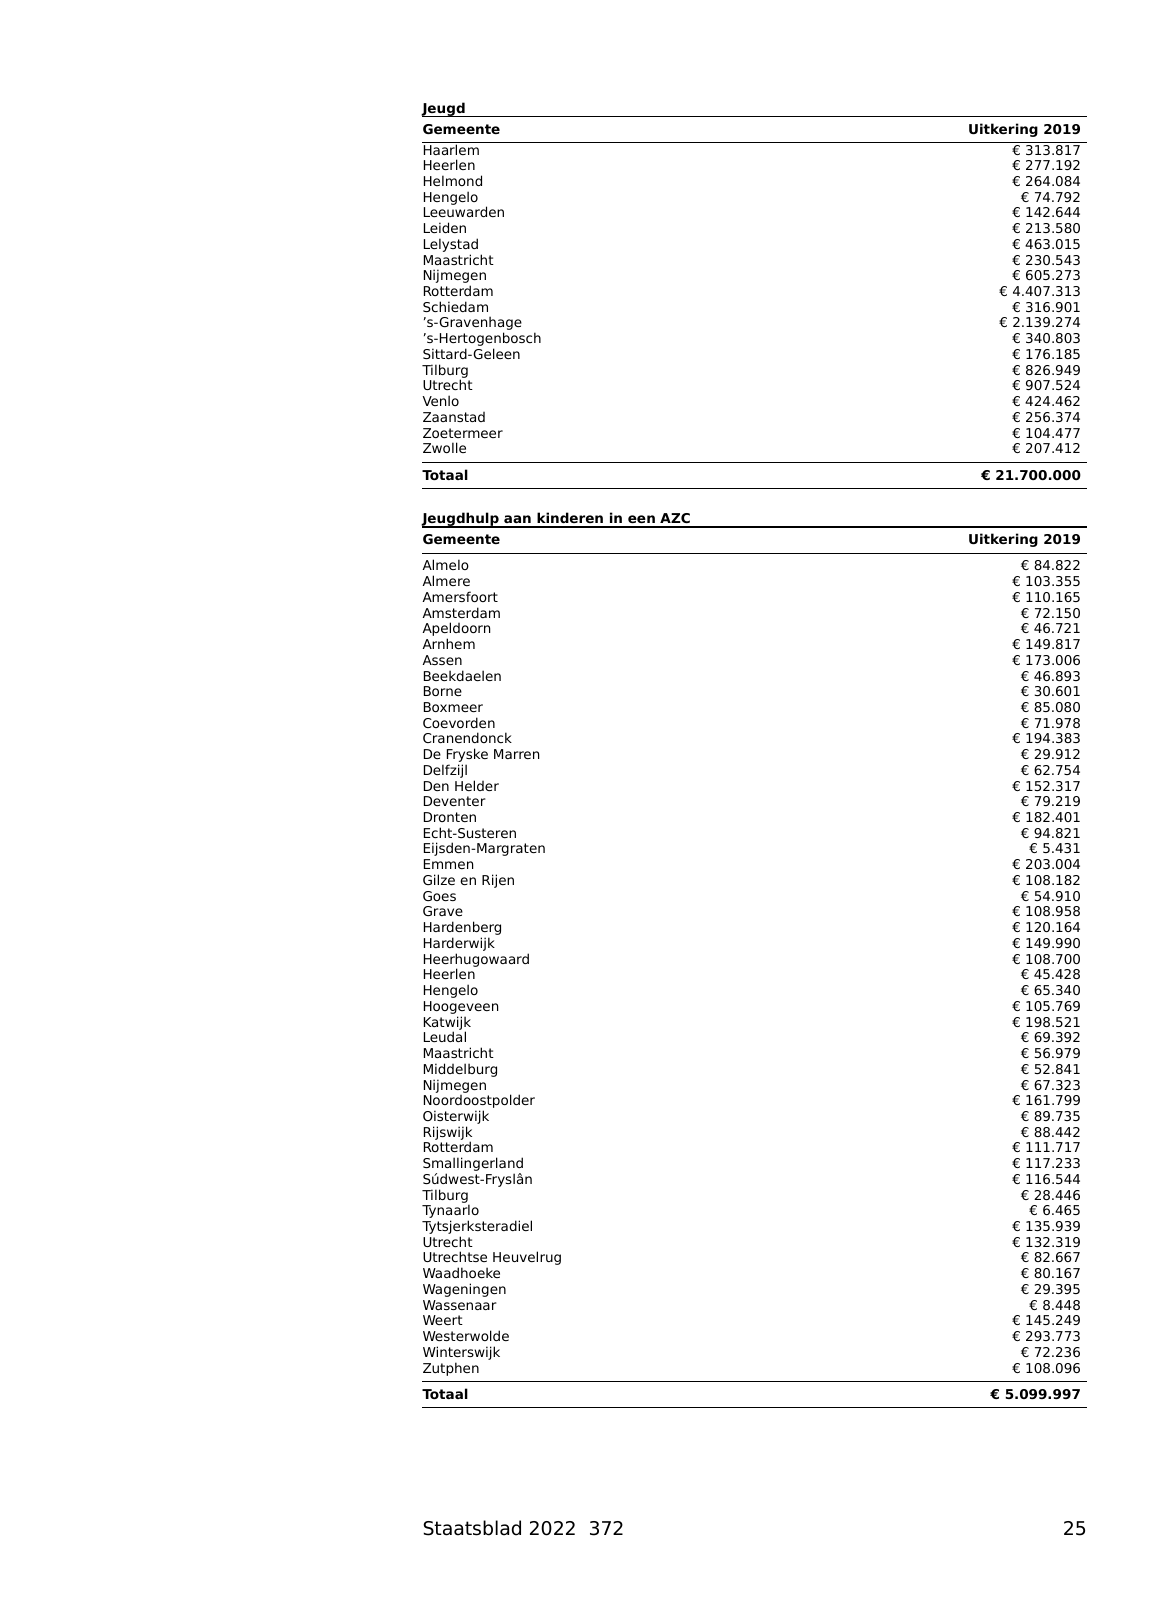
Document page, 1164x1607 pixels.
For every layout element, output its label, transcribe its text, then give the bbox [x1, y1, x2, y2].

table_cell € 605.273 [754, 268, 1087, 284]
table_cell Wageningen [422, 1282, 754, 1297]
table_cell € 108.096 [754, 1360, 1087, 1381]
table_cell Lelystad [422, 237, 754, 252]
table_cell € 6.465 [754, 1203, 1087, 1219]
table_cell € 104.477 [754, 425, 1087, 441]
table_cell Den Helder [422, 779, 754, 794]
table_cell € 5.099.997 [754, 1382, 1087, 1407]
table_cell € 72.150 [754, 605, 1087, 621]
table_cell € 5.431 [754, 841, 1087, 857]
table_cell € 313.817 [754, 143, 1087, 158]
table_cell Zaanstad [422, 410, 754, 425]
table_cell Gemeente [422, 528, 754, 552]
table_cell Apeldoorn [422, 621, 754, 637]
table_cell Zwolle [422, 441, 754, 462]
table_cell € 84.822 [754, 554, 1087, 574]
table_cell Gilze en Rijen [422, 873, 754, 888]
table_cell € 65.340 [754, 983, 1087, 999]
table_cell € 463.015 [754, 237, 1087, 252]
table_cell Nijmegen [422, 268, 754, 284]
table_cell Amersfoort [422, 590, 754, 605]
table_cell € 152.317 [754, 779, 1087, 794]
table_cell Leeuwarden [422, 205, 754, 221]
table_cell Katwijk [422, 1014, 754, 1030]
table_cell Tilburg [422, 363, 754, 378]
table_cell € 54.910 [754, 889, 1087, 904]
table_header Jeugdhulp aan kinderen in een AZC [422, 511, 1087, 526]
table_cell Súdwest-Fryslân [422, 1172, 754, 1187]
table_cell Zutphen [422, 1360, 754, 1381]
table_cell € 28.446 [754, 1188, 1087, 1203]
table_cell Deventer [422, 794, 754, 810]
table_cell Assen [422, 653, 754, 668]
table_cell Gemeente [422, 117, 754, 142]
table_cell € 203.004 [754, 857, 1087, 873]
table_cell € 182.401 [754, 810, 1087, 826]
table_cell Utrecht [422, 378, 754, 394]
table_cell ’s-Hertogenbosch [422, 331, 754, 347]
table_cell € 110.165 [754, 590, 1087, 605]
table_cell Leiden [422, 221, 754, 237]
table_cell Uitkering 2019 [754, 528, 1087, 552]
table_cell € 46.893 [754, 668, 1087, 684]
table_cell € 71.978 [754, 716, 1087, 731]
table_cell € 82.667 [754, 1250, 1087, 1266]
table_cell Tilburg [422, 1188, 754, 1203]
table_cell Borne [422, 684, 754, 700]
table_cell Rotterdam [422, 1140, 754, 1156]
table_cell € 135.939 [754, 1219, 1087, 1234]
table_cell Noordoostpolder [422, 1093, 754, 1109]
table_cell Heerhugowaard [422, 951, 754, 967]
table_cell € 116.544 [754, 1172, 1087, 1187]
table_cell € 117.233 [754, 1156, 1087, 1172]
table_cell Uitkering 2019 [754, 117, 1087, 142]
table_cell De Fryske Marren [422, 747, 754, 763]
table_cell Arnhem [422, 637, 754, 653]
table_cell Leudal [422, 1030, 754, 1046]
table_cell Cranendonck [422, 731, 754, 747]
table_cell € 108.958 [754, 904, 1087, 920]
table_cell € 111.717 [754, 1140, 1087, 1156]
table_cell Amsterdam [422, 605, 754, 621]
table_cell € 56.979 [754, 1046, 1087, 1062]
table_cell € 46.721 [754, 621, 1087, 637]
table_cell € 30.601 [754, 684, 1087, 700]
table_cell Dronten [422, 810, 754, 826]
table_cell Wassenaar [422, 1298, 754, 1313]
table_cell Westerwolde [422, 1329, 754, 1345]
table_cell Rotterdam [422, 284, 754, 299]
table_cell € 29.912 [754, 747, 1087, 763]
table_cell € 907.524 [754, 378, 1087, 394]
table_cell € 67.323 [754, 1077, 1087, 1093]
table_cell Almelo [422, 554, 754, 574]
table_cell € 52.841 [754, 1062, 1087, 1077]
table_cell € 161.799 [754, 1093, 1087, 1109]
table_cell € 88.442 [754, 1125, 1087, 1140]
table_cell € 826.949 [754, 363, 1087, 378]
table_cell Oisterwijk [422, 1109, 754, 1124]
table_cell € 256.374 [754, 410, 1087, 425]
table_cell € 340.803 [754, 331, 1087, 347]
table_cell Utrecht [422, 1235, 754, 1250]
table_cell € 69.392 [754, 1030, 1087, 1046]
table_cell € 103.355 [754, 574, 1087, 590]
table_cell Hengelo [422, 983, 754, 999]
table_cell Beekdaelen [422, 668, 754, 684]
table_cell € 8.448 [754, 1298, 1087, 1313]
table_cell Heerlen [422, 158, 754, 174]
table_cell € 4.407.313 [754, 284, 1087, 299]
table_cell Emmen [422, 857, 754, 873]
table_cell € 85.080 [754, 700, 1087, 716]
table_cell Hoogeveen [422, 999, 754, 1014]
table_cell Sittard-Geleen [422, 347, 754, 362]
table_cell € 21.700.000 [754, 463, 1087, 488]
table_cell Rijswijk [422, 1125, 754, 1140]
table_cell Haarlem [422, 143, 754, 158]
table_cell Totaal [422, 1382, 754, 1407]
table_cell Zoetermeer [422, 425, 754, 441]
table_cell Heerlen [422, 967, 754, 983]
table_cell Maastricht [422, 1046, 754, 1062]
table_cell Winterswijk [422, 1345, 754, 1360]
table_cell € 173.006 [754, 653, 1087, 668]
table_cell € 142.644 [754, 205, 1087, 221]
table_cell Coevorden [422, 716, 754, 731]
table_cell ’s-Gravenhage [422, 315, 754, 331]
table_cell € 120.164 [754, 920, 1087, 936]
table_cell € 198.521 [754, 1014, 1087, 1030]
table_cell € 79.219 [754, 794, 1087, 810]
table_cell € 230.543 [754, 253, 1087, 268]
table_cell € 89.735 [754, 1109, 1087, 1124]
table_cell € 45.428 [754, 967, 1087, 983]
table_cell € 213.580 [754, 221, 1087, 237]
table_cell € 2.139.274 [754, 315, 1087, 331]
table_cell Totaal [422, 463, 754, 488]
table_cell Hardenberg [422, 920, 754, 936]
table_cell Tynaarlo [422, 1203, 754, 1219]
table_cell € 293.773 [754, 1329, 1087, 1345]
table_cell Delfzijl [422, 763, 754, 778]
table_cell € 424.462 [754, 394, 1087, 410]
table_cell Goes [422, 889, 754, 904]
table_cell Venlo [422, 394, 754, 410]
table_cell Maastricht [422, 253, 754, 268]
table_cell € 72.236 [754, 1345, 1087, 1360]
table_cell € 108.182 [754, 873, 1087, 888]
table_cell Waadhoeke [422, 1266, 754, 1282]
table_cell Boxmeer [422, 700, 754, 716]
table_cell € 80.167 [754, 1266, 1087, 1282]
table_cell € 94.821 [754, 826, 1087, 841]
table_cell € 29.395 [754, 1282, 1087, 1297]
table_cell Nijmegen [422, 1077, 754, 1093]
table_cell Harderwijk [422, 936, 754, 951]
table_cell Grave [422, 904, 754, 920]
table_cell € 194.383 [754, 731, 1087, 747]
table_cell Almere [422, 574, 754, 590]
table_cell € 316.901 [754, 300, 1087, 315]
table_cell Middelburg [422, 1062, 754, 1077]
table_cell Echt-Susteren [422, 826, 754, 841]
table_cell € 264.084 [754, 174, 1087, 189]
table_cell € 277.192 [754, 158, 1087, 174]
table_cell € 207.412 [754, 441, 1087, 462]
table_cell Tytsjerksteradiel [422, 1219, 754, 1234]
table_cell € 74.792 [754, 190, 1087, 205]
table_cell Weert [422, 1313, 754, 1329]
table_cell € 149.817 [754, 637, 1087, 653]
table_header Jeugd [422, 100, 1087, 116]
table_cell € 145.249 [754, 1313, 1087, 1329]
table_cell € 132.319 [754, 1235, 1087, 1250]
table_cell Utrechtse Heuvelrug [422, 1250, 754, 1266]
table_cell € 176.185 [754, 347, 1087, 362]
table_cell € 149.990 [754, 936, 1087, 951]
table_cell € 62.754 [754, 763, 1087, 778]
table_cell Smallingerland [422, 1156, 754, 1172]
table_cell Hengelo [422, 190, 754, 205]
table_cell € 108.700 [754, 951, 1087, 967]
table_cell € 105.769 [754, 999, 1087, 1014]
table_cell Helmond [422, 174, 754, 189]
table_cell Eijsden-Margraten [422, 841, 754, 857]
table_cell Schiedam [422, 300, 754, 315]
